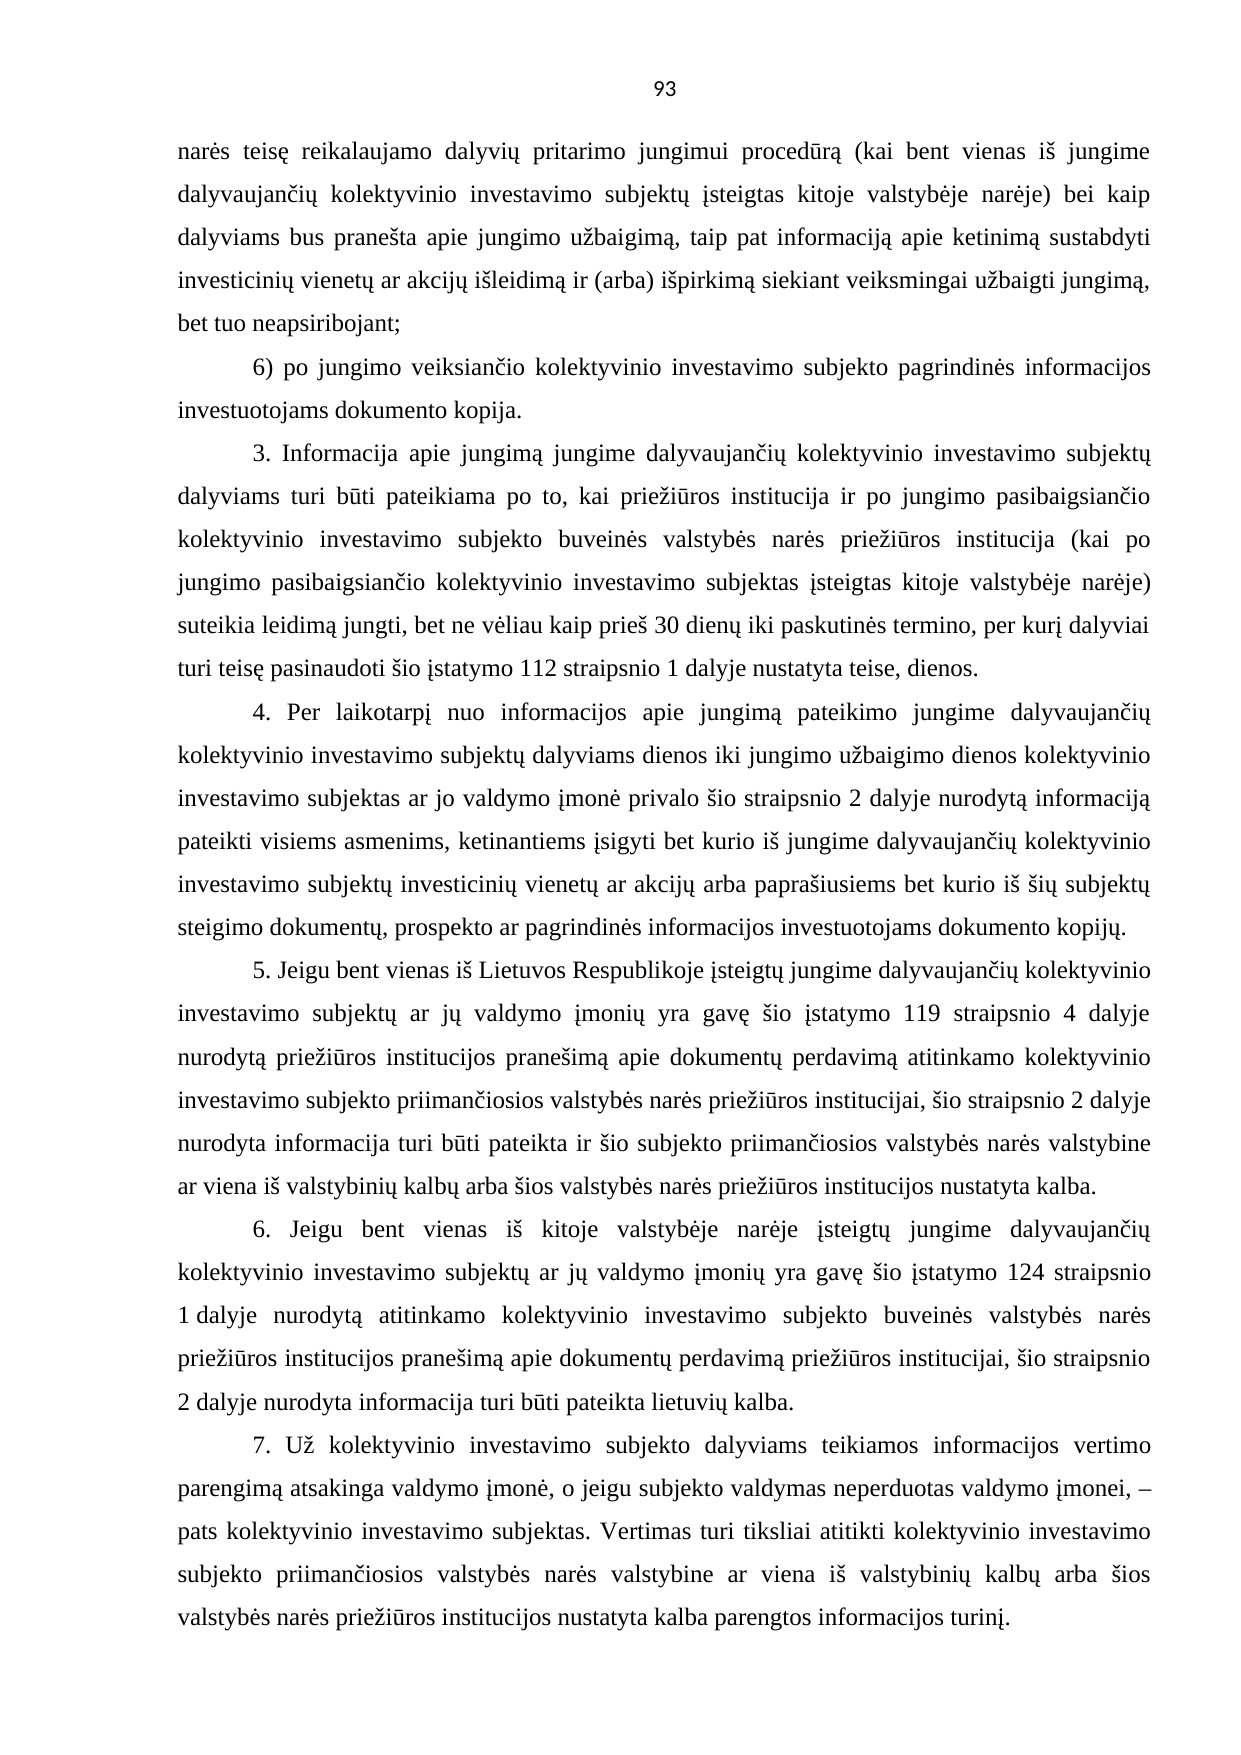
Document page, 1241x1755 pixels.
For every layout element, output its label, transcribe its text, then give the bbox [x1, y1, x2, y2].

text 3. Informacija apie jungimą jungime dalyvaujančių kolektyvinio investavimo subjektų dalyviams turi būti pateikiama po to, kai priežiūros institucija ir po jungimo pasibaigsiančio kolektyvinio investavimo subjekto buveinės valstybės narės priežiūros institucija (kai po jungimo pasibaigsiančio kolektyvinio investavimo subjektas įsteigtas kitoje valstybėje narėje) suteikia leidimą jungti, bet ne vėliau kaip prieš 30 dienų iki paskutinės termino, per kurį dalyviai turi teisę pasinaudoti šio įstatymo 112 straipsnio 1 dalyje nustatyta teise, dienos. [177, 438, 1152, 682]
text 5. Jeigu bent vienas iš Lietuvos Respublikoje įsteigtų jungime dalyvaujančių kolektyvinio investavimo subjektų ar jų valdymo įmonių yra gavę šio įstatymo 119 straipsnio 4 dalyje nurodytą priežiūros institucijos pranešimą apie dokumentų perdavimą atitinkamo kolektyvinio investavimo subjekto priimančiosios valstybės narės priežiūros institucijai, šio straipsnio 2 dalyje nurodyta informacija turi būti pateikta ir šio subjekto priimančiosios valstybės narės valstybine ar viena iš valstybinių kalbų arba šios valstybės narės priežiūros institucijos nustatyta kalba. [177, 955, 1152, 1200]
text 4. Per laikotarpį nuo informacijos apie jungimą pateikimo jungime dalyvaujančių kolektyvinio investavimo subjektų dalyviams dienos iki jungimo užbaigimo dienos kolektyvinio investavimo subjektas ar jo valdymo įmonė privalo šio straipsnio 2 dalyje nurodytą informaciją pateikti visiems asmenims, ketinantiems įsigyti bet kurio iš jungime dalyvaujančių kolektyvinio investavimo subjektų investicinių vienetų ar akcijų arba paprašiusiems bet kurio iš šių subjektų steigimo dokumentų, prospekto ar pagrindinės informacijos investuotojams dokumento kopijų. [177, 697, 1152, 941]
text narės teisę reikalaujamo dalyvių pritarimo jungimui procedūrą (kai bent vienas iš jungime dalyvaujančių kolektyvinio investavimo subjektų įsteigtas kitoje valstybėje narėje) bei kaip dalyviams bus pranešta apie jungimo užbaigimą, taip pat informaciją apie ketinimą sustabdyti investicinių vienetų ar akcijų išleidimą ir (arba) išpirkimą siekiant veiksmingai užbaigti jungimą, bet tuo neapsiribojant; [177, 136, 1152, 337]
text 6) po jungimo veiksiančio kolektyvinio investavimo subjekto pagrindinės informacijos investuotojams dokumento kopija. [177, 352, 1152, 423]
text 7. Už kolektyvinio investavimo subjekto dalyviams teikiamos informacijos vertimo parengimą atsakinga valdymo įmonė, o jeigu subjekto valdymas neperduotas valdymo įmonei, – pats kolektyvinio investavimo subjektas. Vertimas turi tiksliai atitikti kolektyvinio investavimo subjekto priimančiosios valstybės narės valstybine ar viena iš valstybinių kalbų arba šios valstybės narės priežiūros institucijos nustatyta kalba parengtos informacijos turinį. [177, 1430, 1152, 1631]
text 6. Jeigu bent vienas iš kitoje valstybėje narėje įsteigtų jungime dalyvaujančių kolektyvinio investavimo subjektų ar jų valdymo įmonių yra gavę šio įstatymo 124 straipsnio 1 dalyje nurodytą atitinkamo kolektyvinio investavimo subjekto buveinės valstybės narės priežiūros institucijos pranešimą apie dokumentų perdavimą priežiūros institucijai, šio straipsnio 2 dalyje nurodyta informacija turi būti pateikta lietuvių kalba. [177, 1214, 1152, 1415]
